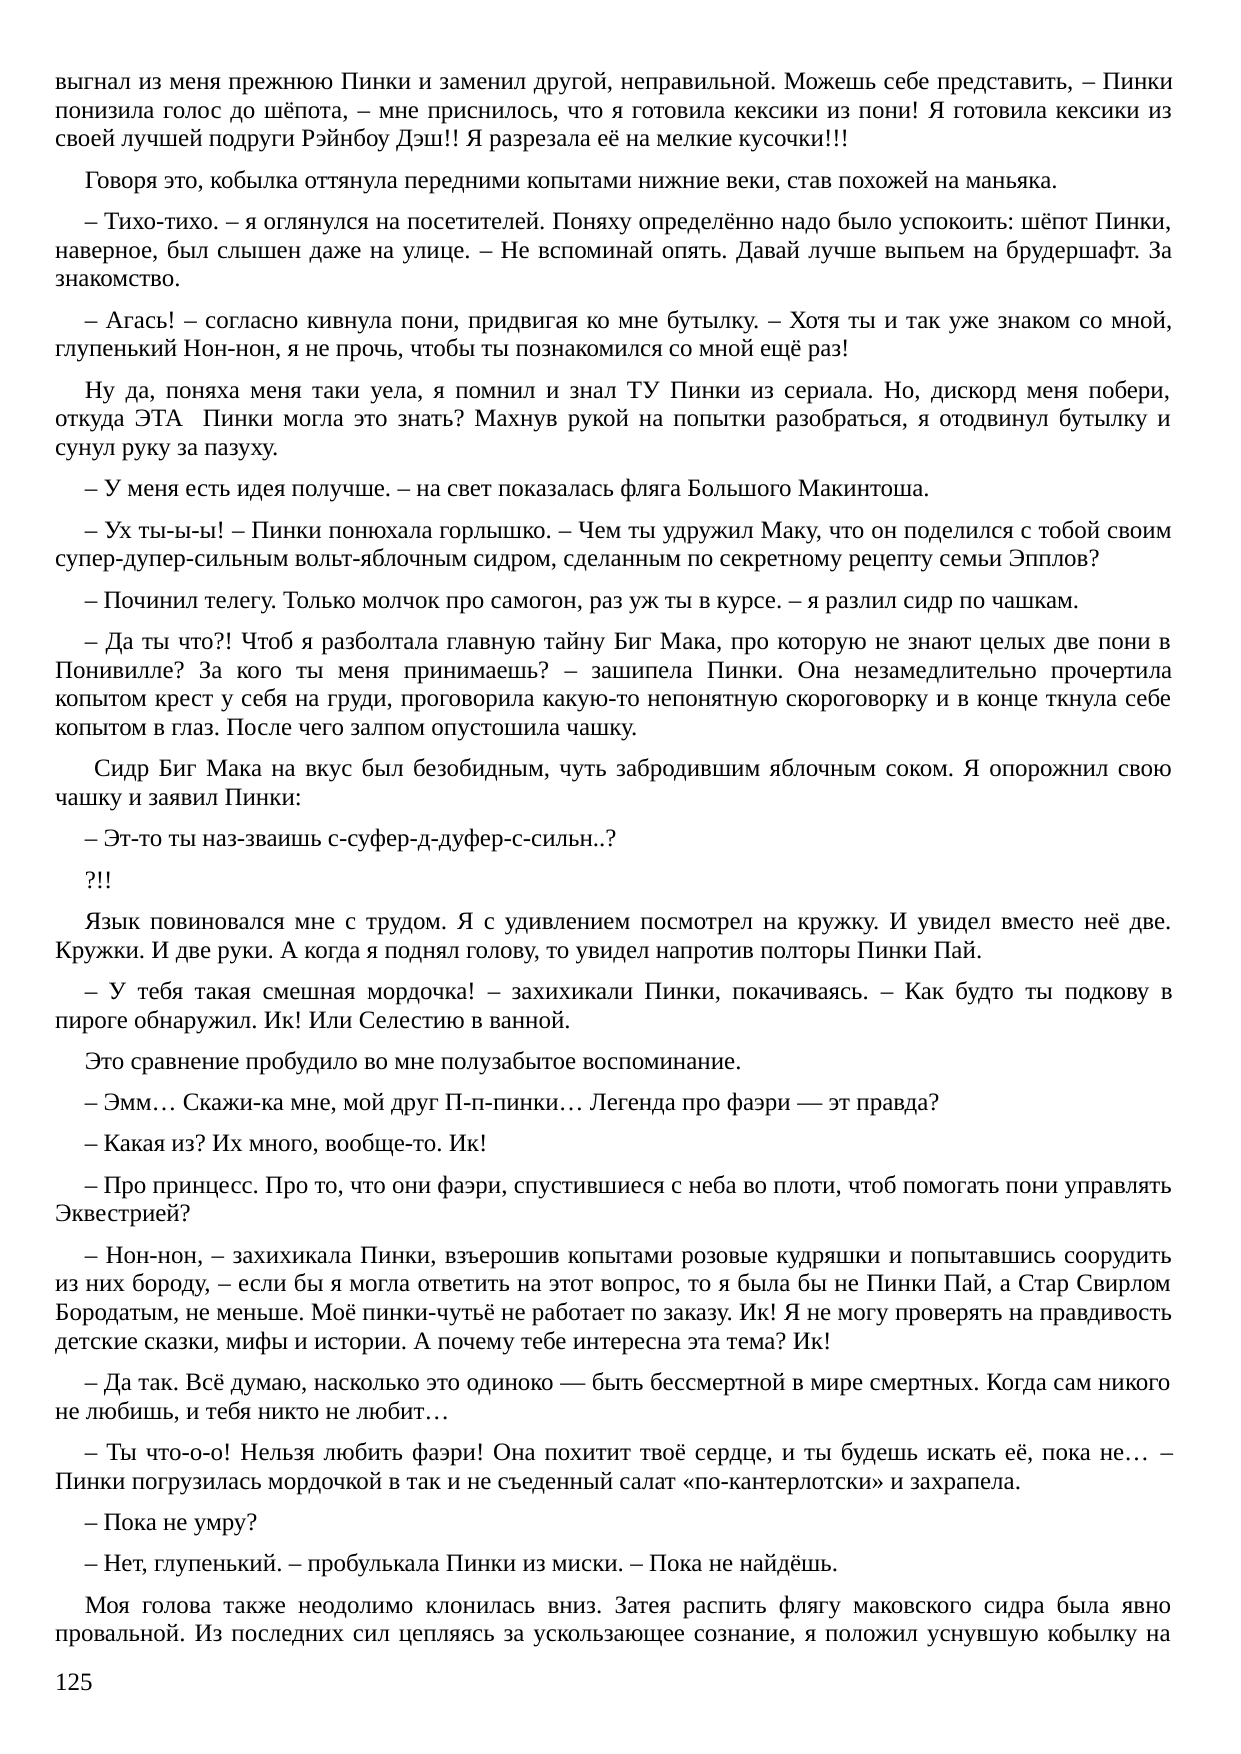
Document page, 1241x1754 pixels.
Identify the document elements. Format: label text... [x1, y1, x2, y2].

text Говоря это, кобылка оттянула передними копытами нижние веки, став похожей на маньяка. [55, 165, 1173, 193]
text Язык повиновался мне с трудом. Я с удивлением посмотрел на кружку. И увидел вместо неё две. Кружки. И две руки. А когда я поднял голову, то увидел напротив полторы Пинки Пай. [55, 906, 1173, 963]
text – Эт-то ты наз-зваишь с-суфер-д-дуфер-с-сильн..? [55, 823, 1173, 852]
text – Да ты что?! Чтоб я разболтала главную тайну Биг Мака, про которую не знают целых две пони в Понивилле? За кого ты меня принимаешь? – зашипела Пинки. Она незамедлительно прочертила копытом крест у себя на груди, проговорила какую-то непонятную скороговорку и в конце ткнула себе копытом в глаз. После чего залпом опустошила чашку. [55, 626, 1173, 741]
text – У меня есть идея получше. – на свет показалась фляга Большого Макинтоша. [55, 473, 1173, 502]
text Сидр Биг Мака на вкус был безобидным, чуть забродившим яблочным соком. Я опорожнил свою чашку и заявил Пинки: [55, 753, 1173, 811]
text – Какая из? Их много, вообще-то. Ик! [55, 1128, 1173, 1157]
text – Нет, глупенький. – пробулькала Пинки из миски. – Пока не найдёшь. [55, 1548, 1173, 1577]
text – Нон-нон, – захихикала Пинки, взъерошив копытами розовые кудряшки и попытавшись соорудить из них бороду, – если бы я могла ответить на этот вопрос, то я была бы не Пинки Пай, а Стар Свирлом Бородатым, не меньше. Моё пинки-чутьё не работает по заказу. Ик! Я не могу проверять на правдивость детские сказки, мифы и истории. А почему тебе интересна эта тема? Ик! [55, 1240, 1173, 1355]
text – Ты что-о-о! Нельзя любить фаэри! Она похитит твоё сердце, и ты будешь искать её, пока не… – Пинки погрузилась мордочкой в так и не съеденный салат «по-кантерлотски» и захрапела. [55, 1437, 1173, 1495]
text – Про принцесс. Про то, что они фаэри, спустившиеся с неба во плоти, чтоб помогать пони управлять Эквестрией? [55, 1170, 1173, 1227]
text – Тихо-тихо. – я оглянулся на посетителей. Поняху определённо надо было успокоить: шёпот Пинки, наверное, был слышен даже на улице. – Не вспоминай опять. Давай лучше выпьем на брудершафт. За знакомство. [55, 206, 1173, 292]
text – Эмм… Скажи-ка мне, мой друг П-п-пинки… Легенда про фаэри — эт правда? [55, 1087, 1173, 1116]
text – Починил телегу. Только молчок про самогон, раз уж ты в курсе. – я разлил сидр по чашкам. [55, 585, 1173, 613]
text Моя голова также неодолимо клонилась вниз. Затея распить флягу маковского сидра была явно провальной. Из последних сил цепляясь за ускользающее сознание, я положил уснувшую кобылку на [55, 1590, 1173, 1647]
text – Да так. Всё думаю, насколько это одиноко — быть бессмертной в мире смертных. Когда сам никого не любишь, и тебя никто не любит… [55, 1367, 1173, 1425]
text – Пока не умру? [55, 1507, 1173, 1536]
text – Агась! – согласно кивнула пони, придвигая ко мне бутылку. – Хотя ты и так уже знаком со мной, глупенький Нон-нон, я не прочь, чтобы ты познакомился со мной ещё раз! [55, 305, 1173, 362]
text Это сравнение пробудило во мне полузабытое воспоминание. [55, 1046, 1173, 1075]
text Ну да, поняха меня таки уела, я помнил и знал ТУ Пинки из сериала. Но, дискорд меня побери, откуда ЭТА Пинки могла это знать? Махнув рукой на попытки разобраться, я отодвинул бутылку и сунул руку за пазуху. [55, 375, 1173, 461]
text выгнал из меня прежнюю Пинки и заменил другой, неправильной. Можешь себе представить, – Пинки понизила голос до шёпота, – мне приснилось, что я готовила кексики из пони! Я готовила кексики из своей лучшей подруги Рэйнбоу Дэш!! Я разрезала её на мелкие кусочки!!! [55, 66, 1173, 152]
text ?!! [55, 865, 1173, 893]
text – Ух ты-ы-ы! – Пинки понюхала горлышко. – Чем ты удружил Маку, что он поделился с тобой своим супер-дупер-сильным вольт-яблочным сидром, сделанным по секретному рецепту семьи Эпплов? [55, 515, 1173, 572]
text – У тебя такая смешная мордочка! – захихикали Пинки, покачиваясь. – Как будто ты подкову в пироге обнаружил. Ик! Или Селестию в ванной. [55, 976, 1173, 1033]
